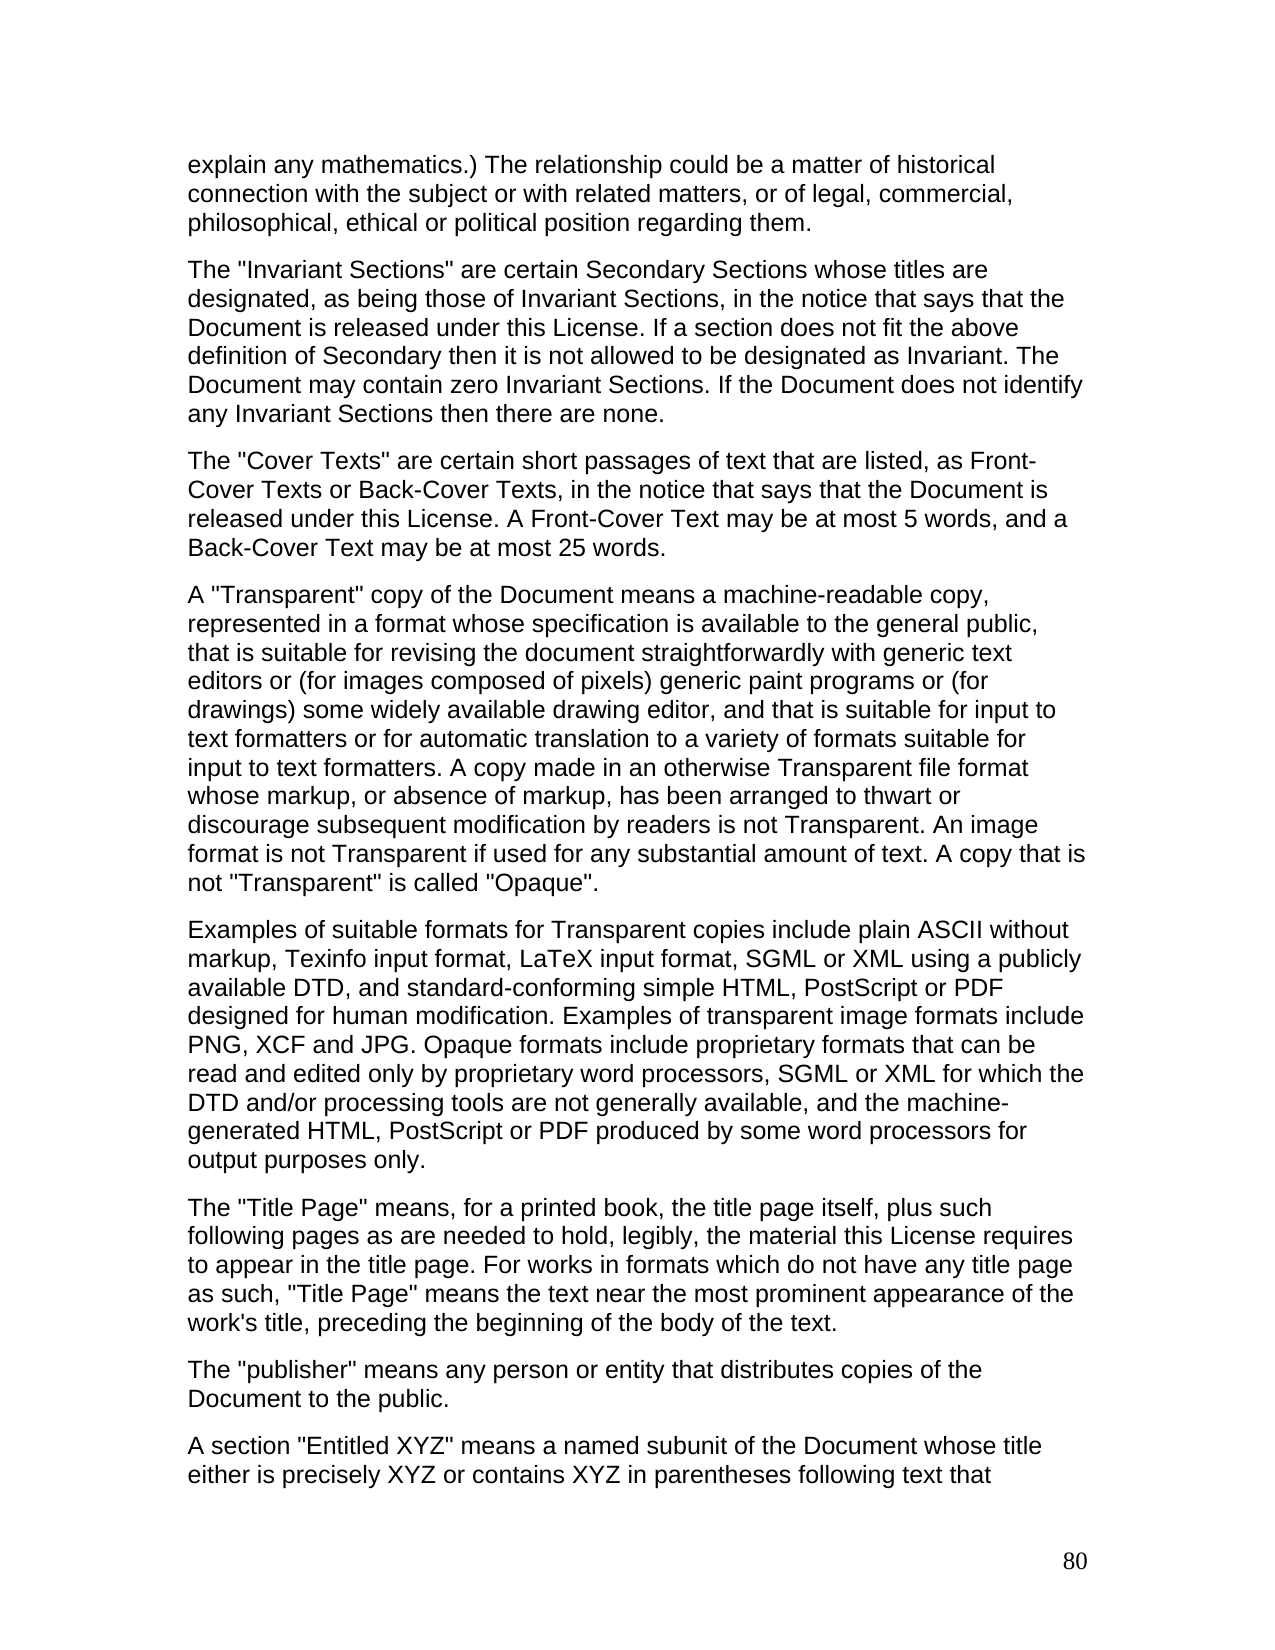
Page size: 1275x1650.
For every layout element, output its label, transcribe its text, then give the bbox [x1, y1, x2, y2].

text Examples of suitable formats for Transparent copies include plain ASCII without markup, Texinfo input format, LaTeX input format, SGML or XML using a publicly available DTD, and standard-conforming simple HTML, PostScript or PDF designed for human modification. Examples of transparent image formats include PNG, XCF and JPG. Opaque formats include proprietary formats that can be read and edited only by proprietary word processors, SGML or XML for which the DTD and/or processing tools are not generally available, and the machine-generated HTML, PostScript or PDF produced by some word processors for output purposes only. [187, 915, 1087, 1174]
text explain any mathematics.) The relationship could be a matter of historical connection with the subject or with related matters, or of legal, commercial, philosophical, ethical or political position regarding them. [187, 150, 1087, 236]
text A "Transparent" copy of the Document means a machine-readable copy, represented in a format whose specification is available to the general public, that is suitable for revising the document straightforwardly with generic text editors or (for images composed of pixels) generic paint programs or (for drawings) some widely available drawing editor, and that is suitable for input to text formatters or for automatic translation to a variety of formats suitable for input to text formatters. A copy made in an otherwise Transparent file format whose markup, or absence of markup, has been arranged to thwart or discourage subsequent modification by readers is not Transparent. An image format is not Transparent if used for any substantial amount of text. A copy that is not "Transparent" is called "Opaque". [187, 580, 1087, 896]
text The "Title Page" means, for a printed book, the title page itself, plus such following pages as are needed to hold, legibly, the material this License requires to appear in the title page. For works in formats which do not have any title page as such, "Title Page" means the text near the most prominent appearance of the work's title, preceding the beginning of the body of the text. [187, 1192, 1087, 1336]
text The "Invariant Sections" are certain Secondary Sections whose titles are designated, as being those of Invariant Sections, in the notice that says that the Document is released under this License. If a section does not fit the above definition of Secondary then it is not allowed to be designated as Invariant. The Document may contain zero Invariant Sections. If the Document does not identify any Invariant Sections then there are none. [187, 255, 1087, 427]
text The "Cover Texts" are certain short passages of text that are listed, as Front-Cover Texts or Back-Cover Texts, in the notice that says that the Document is released under this License. A Front-Cover Text may be at most 5 words, and a Back-Cover Text may be at most 25 words. [187, 446, 1087, 561]
text The "publisher" means any person or entity that distributes copies of the Document to the public. [187, 1355, 1087, 1412]
text A section "Entitled XYZ" means a named subunit of the Document whose title either is precisely XYZ or contains XYZ in parentheses following text that [187, 1431, 1087, 1489]
